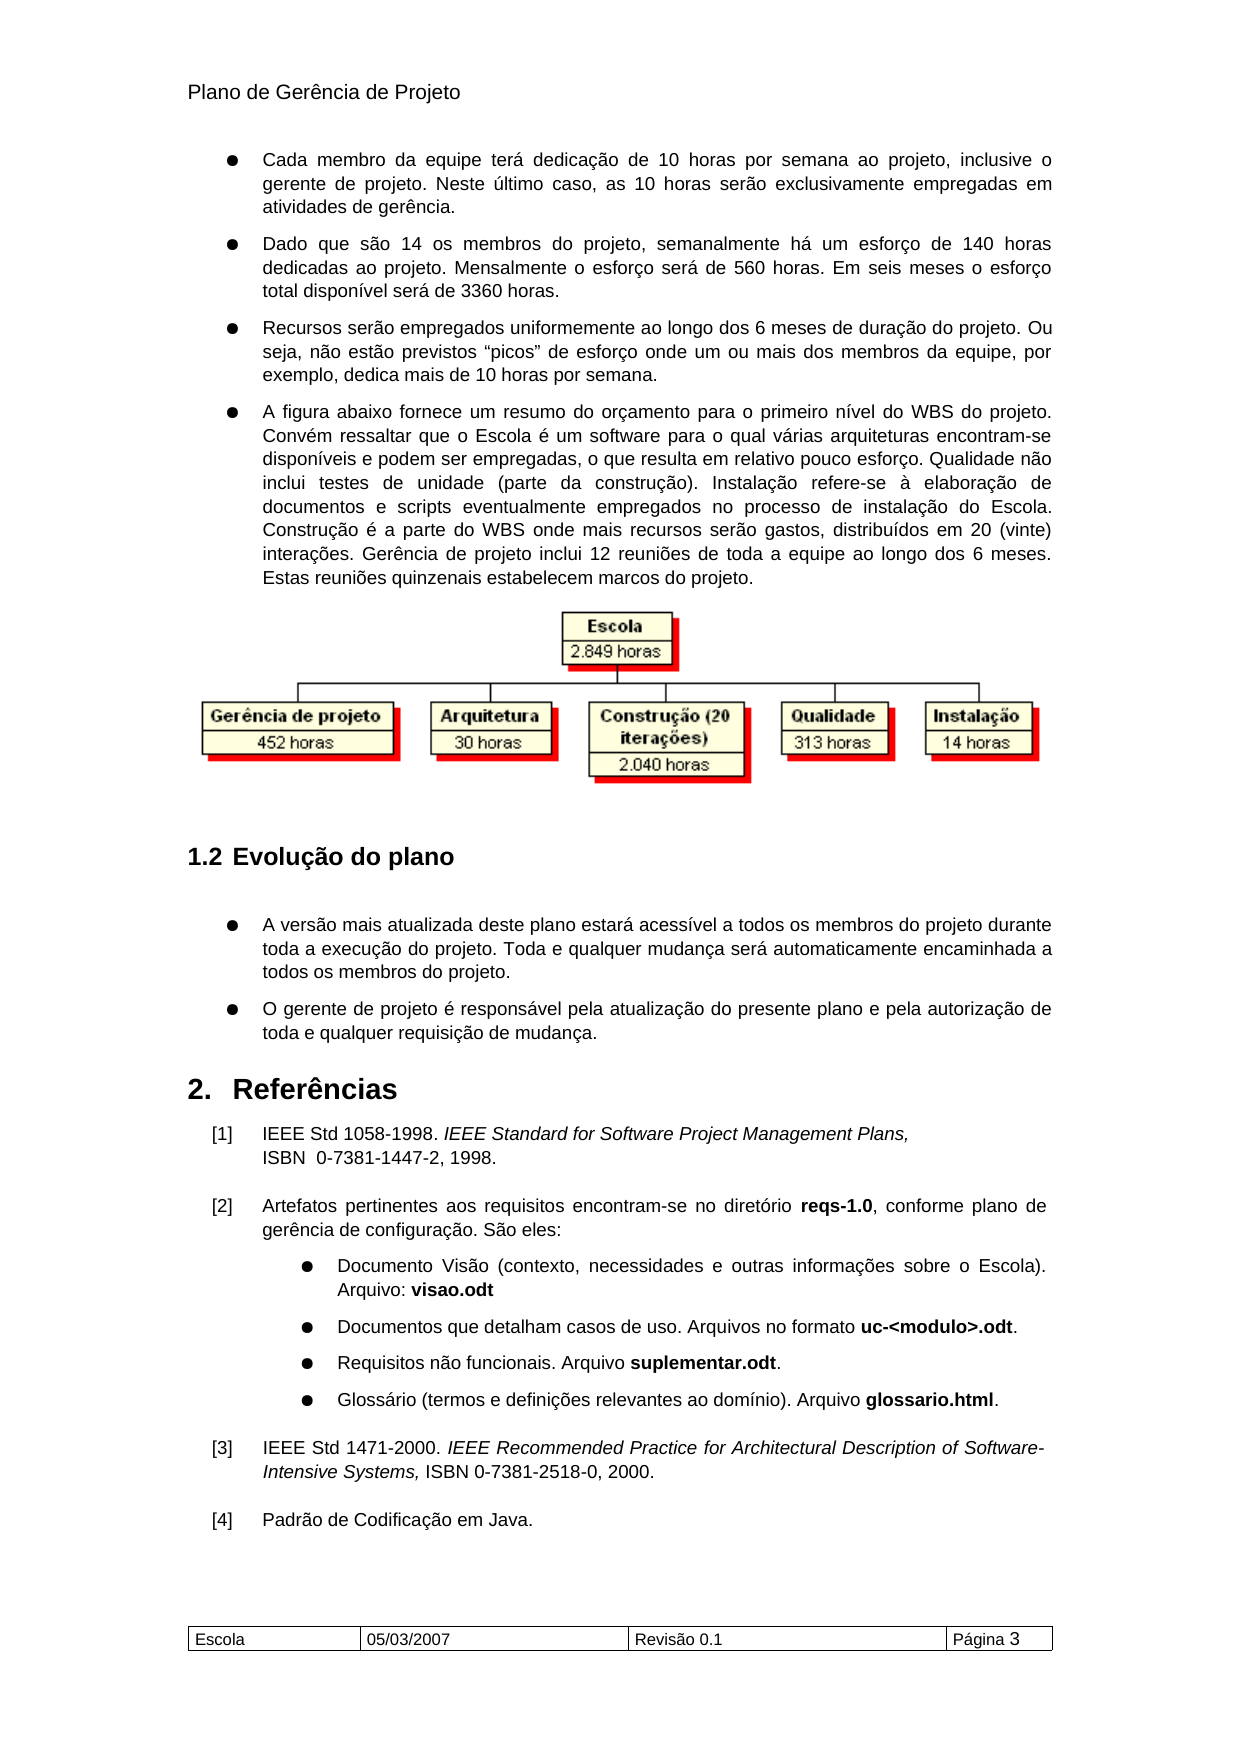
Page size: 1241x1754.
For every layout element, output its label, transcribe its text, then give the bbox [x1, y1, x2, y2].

list A versão mais atualizada deste plano estará acessível a todos os membros do projeto durante toda a execução do projeto. Toda e qualquer mudança será automaticamente encaminhada a todos os membros do projeto. [225, 913, 1053, 984]
table_cell Padrão de Codificação em Java. [256, 1502, 1053, 1537]
table_header [1] [188, 1116, 256, 1188]
subtitle Evolução do plano [187, 846, 1053, 870]
table_cell Artefatos pertinentes aos requisitos encontram-se no diretório reqs-1.0, conforme plano de gerência de configuração. São eles: Documento Visão (contexto, necessidades e outras informações sobre o Escola). Arquivo: visao.odt Documentos que detalham casos de uso. Arquivos no formato uc-<modulo>.odt. Requisitos não funcionais. Arquivo suplementar.odt. Glossário (termos e definições relevantes ao domínio). Arquivo glossario.html. [256, 1188, 1053, 1430]
table_cell [2] [188, 1188, 256, 1430]
list Cada membro da equipe terá dedicação de 10 horas por semana ao projeto, inclusive o gerente de projeto. Neste último caso, as 10 horas serão exclusivamente empregadas em atividades de gerência. [225, 148, 1053, 219]
table_cell [3] [188, 1430, 256, 1502]
table_cell IEEE Std 1471-2000. IEEE Recommended Practice for Architectural Description of Software-Intensive Systems, ISBN 0-7381-2518-0, 2000. [256, 1430, 1053, 1502]
subtitle Referências [187, 1081, 1053, 1104]
table_cell [4] [188, 1502, 256, 1537]
list Recursos serão empregados uniformemente ao longo dos 6 meses de duração do projeto. Ou seja, não estão previstos “picos” de esforço onde um ou mais dos membros da equipe, por exemplo, dedica mais de 10 horas por semana. [225, 316, 1053, 387]
list O gerente de projeto é responsável pela atualização do presente plano e pela autorização de toda e qualquer requisição de mudança. [225, 997, 1053, 1044]
picture [192, 601, 1049, 793]
list Dado que são 14 os membros do projeto, semanalmente há um esforço de 140 horas dedicadas ao projeto. Mensalmente o esforço será de 560 horas. Em seis meses o esforço total disponível será de 3360 horas. [225, 232, 1053, 303]
list A figura abaixo fornece um resumo do orçamento para o primeiro nível do WBS do projeto. Convém ressaltar que o Escola é um software para o qual várias arquiteturas encontram-se disponíveis e podem ser empregadas, o que resulta em relativo pouco esforço. Qualidade não inclui testes de unidade (parte da construção). Instalação refere-se à elaboração de documentos e scripts eventualmente empregados no processo de instalação do Escola. Construção é a parte do WBS onde mais recursos serão gastos, distribuídos em 20 (vinte) interações. Gerência de projeto inclui 12 reuniões de toda a equipe ao longo dos 6 meses. Estas reuniões quinzenais estabelecem marcos do projeto. [225, 400, 1053, 589]
table_header IEEE Std 1058-1998. IEEE Standard for Software Project Management Plans, ISBN 0-7381-1447-2, 1998. [256, 1116, 1053, 1188]
